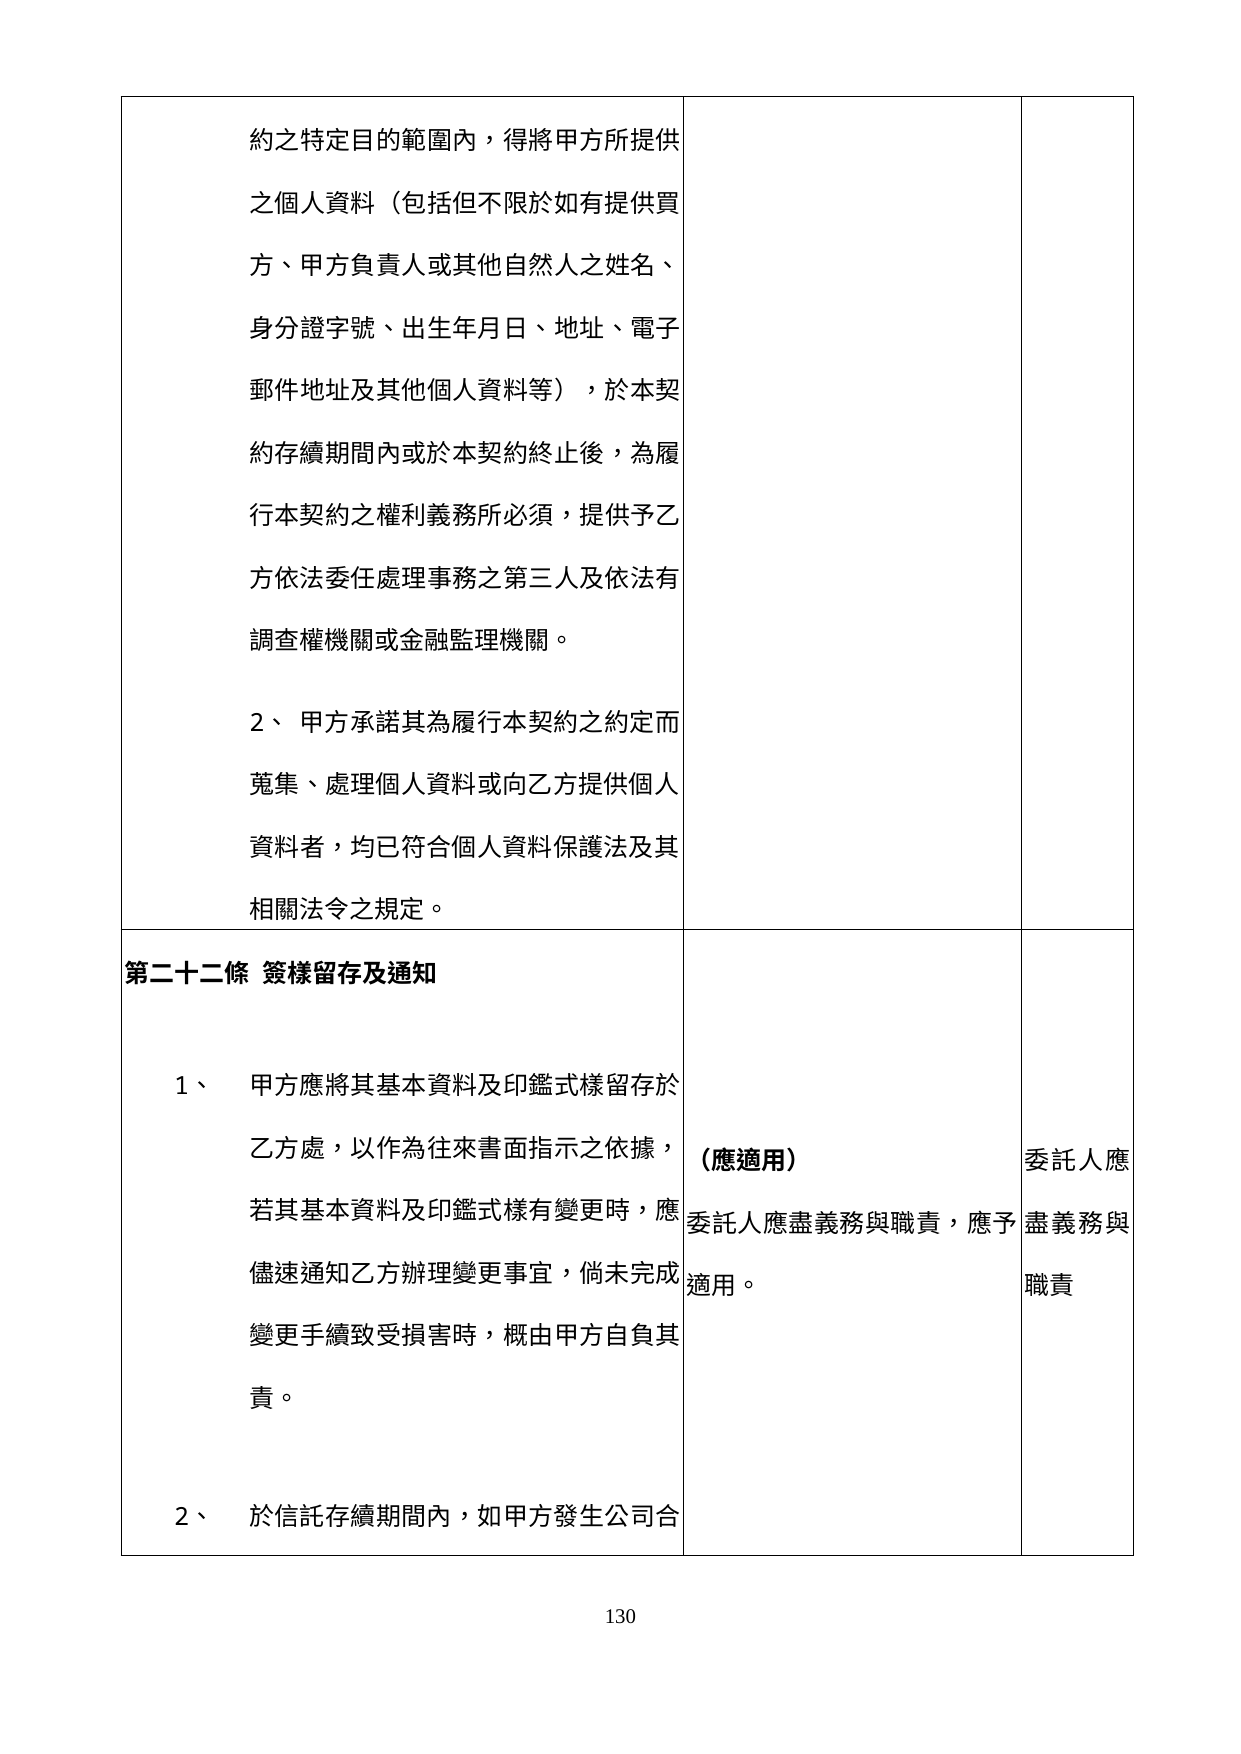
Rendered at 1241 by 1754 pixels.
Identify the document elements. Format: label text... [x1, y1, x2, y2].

table_cell [1022, 97, 1133, 928]
table_cell [684, 97, 1021, 928]
table_cell 第二十二條 簽樣留存及通知 甲方應將其基本資料及印鑑式樣留存於乙方處，以作為往來書面指示之依據，若其基本資料及印鑑式樣有變更時，應儘速通知乙方辦理變更事宜，倘未完成變更手續致受損害時，概由甲方自負其責。 於信託存續期間內，如甲方發生公司合 [122, 930, 683, 1554]
table_cell 委託人應盡義務與職責 [1022, 930, 1133, 1554]
table_cell 約之特定目的範圍內，得將甲方所提供之個人資料（包括但不限於如有提供買方、甲方負責人或其他自然人之姓名、身分證字號、出生年月日、地址、電子郵件地址及其他個人資料等），於本契約存續期間內或於本契約終止後，為履行本契約之權利義務所必須，提供予乙方依法委任處理事務之第三人及依法有調查權機關或金融監理機關。 甲方承諾其為履行本契約之約定而蒐集、處理個人資料或向乙方提供個人資料者，均已符合個人資料保護法及其相關法令之規定。 [122, 97, 683, 928]
table_cell （應適用） 委託人應盡義務與職責，應予適用。 [684, 930, 1021, 1554]
